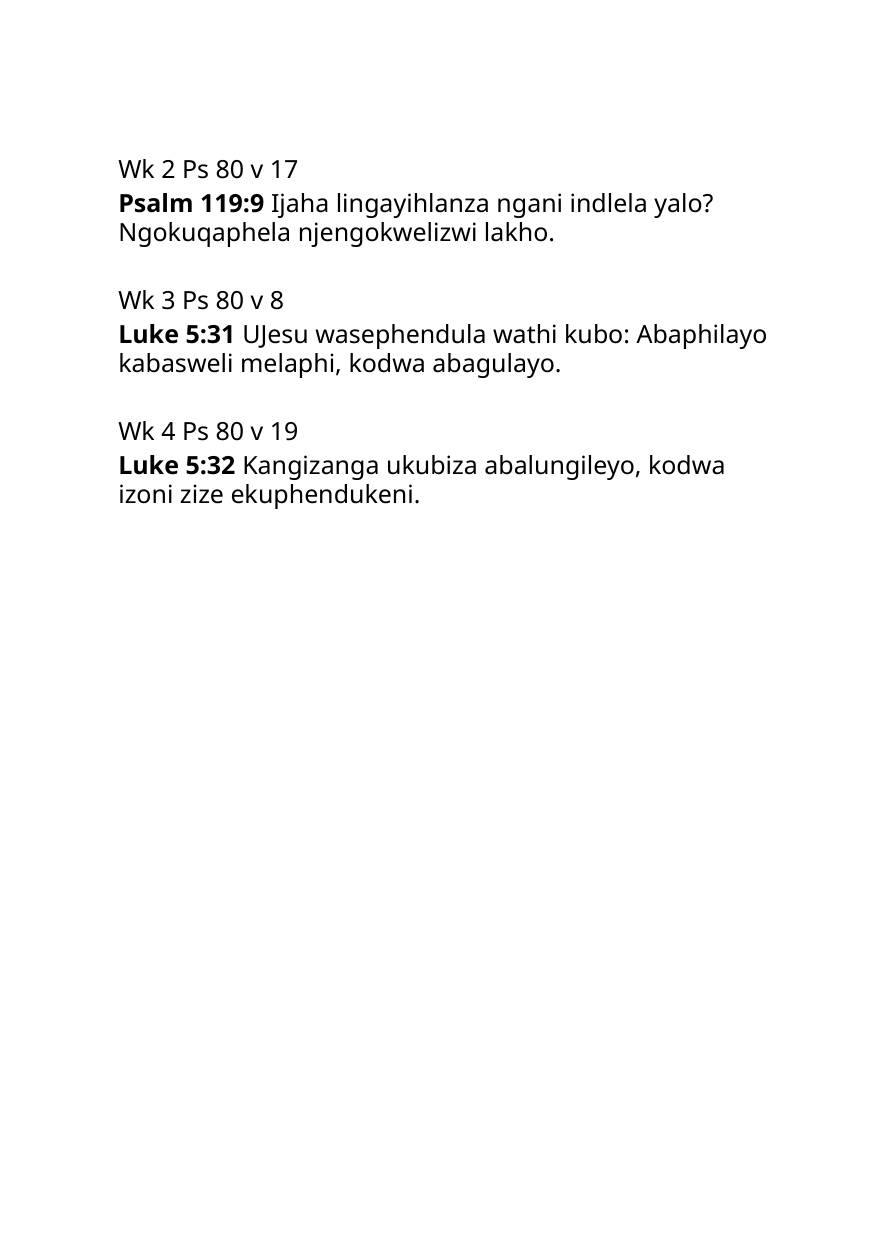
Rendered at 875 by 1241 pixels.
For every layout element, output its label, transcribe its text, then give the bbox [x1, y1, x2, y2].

text Wk 4 Ps 80 v 19 [118, 414, 786, 448]
text Psalm 119:9 Ijaha lingayihlanza ngani indlela yalo? Ngokuqaphela njengokwelizwi lakho. [118, 185, 786, 248]
text Luke 5:32 Kangizanga ukubiza abalungileyo, kodwa izoni zize ekuphendukeni. [118, 448, 786, 511]
text Luke 5:31 UJesu wasephendula wathi kubo: Abaphilayo kabasweli melaphi, kodwa abagulayo. [118, 317, 786, 379]
text Wk 3 Ps 80 v 8 [118, 282, 786, 317]
text Wk 2 Ps 80 v 17 [118, 151, 786, 185]
